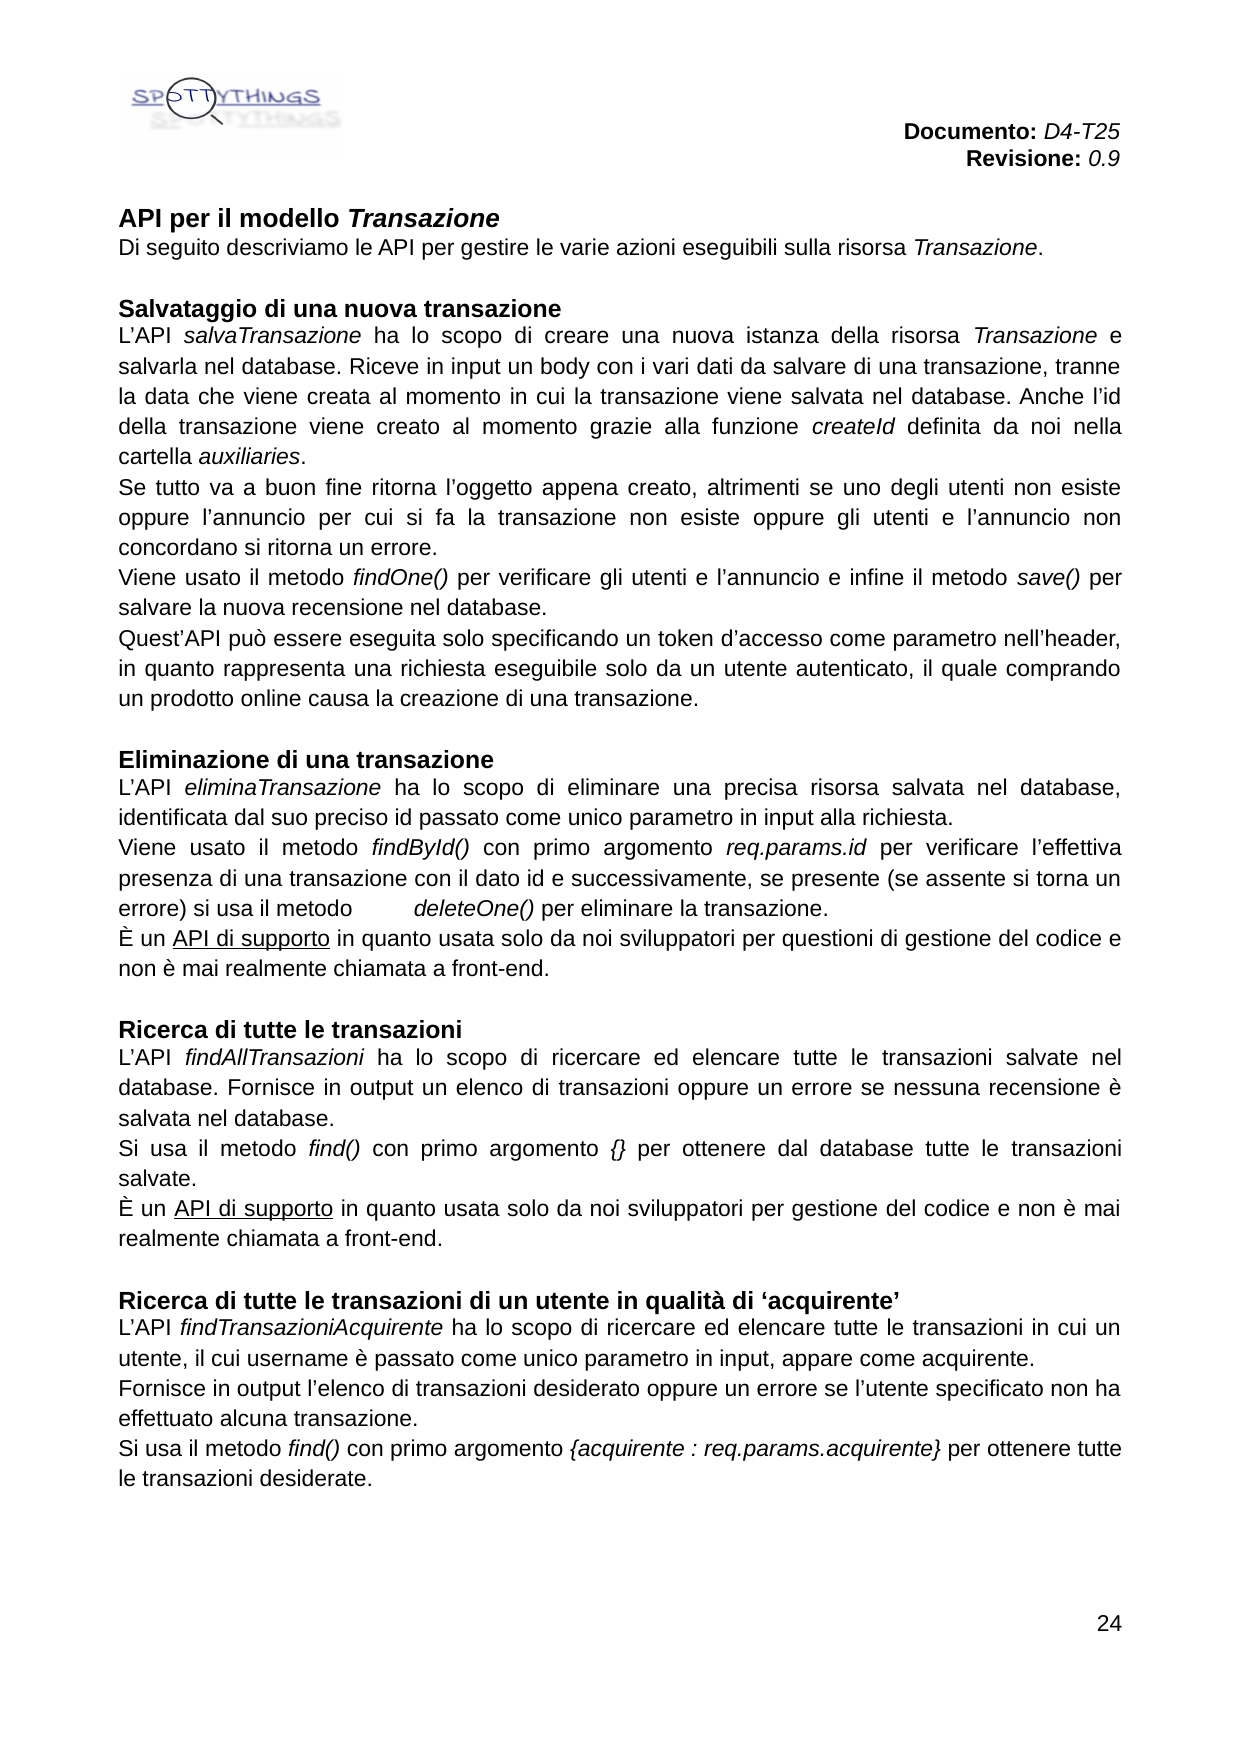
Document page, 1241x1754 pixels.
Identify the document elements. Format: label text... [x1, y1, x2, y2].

subtitle Ricerca di tutte le transazioni [118, 1016, 1122, 1044]
text Quest’API può essere eseguita solo specificando un token d’accesso come parametro nell’header, in quanto rappresenta una richiesta eseguibile solo da un utente autenticato, il quale comprando un prodotto online causa la creazione di una transazione. [118, 624, 1122, 711]
text L’API eliminaTransazione ha lo scopo di eliminare una precisa risorsa salvata nel database, identificata dal suo preciso id passato come unico parametro in input alla richiesta. [118, 774, 1122, 830]
text Viene usato il metodo findOne() per verificare gli utenti e l’annuncio e infine il metodo save() per salvare la nuova recensione nel database. [118, 564, 1122, 621]
text L’API salvaTransazione ha lo scopo di creare una nuova istanza della risorsa Transazione e salvarla nel database. Riceve in input un body con i vari dati da salvare di una transazione, tranne la data che viene creata al momento in cui la transazione viene salvata nel database. Anche l’id della transazione viene creato al momento grazie alla funzione createId definita da noi nella cartella auxiliaries. [118, 322, 1122, 469]
text Si usa il metodo find() con primo argomento {} per ottenere dal database tutte le transazioni salvate. [118, 1135, 1122, 1191]
subtitle Salvataggio di una nuova transazione [118, 294, 1122, 322]
text È un API di supporto in quanto usata solo da noi sviluppatori per questioni di gestione del codice e non è mai realmente chiamata a front-end. [118, 925, 1122, 981]
text Se tutto va a buon fine ritorna l’oggetto appena creato, altrimenti se uno degli utenti non esiste oppure l’annuncio per cui si fa la transazione non esiste oppure gli utenti e l’annuncio non concordano si ritorna un errore. [118, 473, 1122, 560]
picture [123, 73, 345, 156]
text Viene usato il metodo findById() con primo argomento req.params.id per verificare l’effettiva presenza di una transazione con il dato id e successivamente, se presente (se assente si torna un errore) si usa il metodo deleteOne() per eliminare la transazione. [118, 834, 1122, 921]
text Di seguito descriviamo le API per gestire le varie azioni eseguibili sulla risorsa Transazione. [118, 233, 1122, 260]
text L’API findTransazioniAcquirente ha lo scopo di ricercare ed elencare tutte le transazioni in cui un utente, il cui username è passato come unico parametro in input, appare come acquirente. [118, 1314, 1122, 1371]
text Si usa il metodo find() con primo argomento {acquirente : req.params.acquirente} per ottenere tutte le transazioni desiderate. [118, 1435, 1122, 1492]
text L’API findAllTransazioni ha lo scopo di ricercare ed elencare tutte le transazioni salvate nel database. Fornisce in output un elenco di transazioni oppure un errore se nessuna recensione è salvata nel database. [118, 1044, 1122, 1131]
text Fornisce in output l’elenco di transazioni desiderato oppure un errore se l’utente specificato non ha effettuato alcuna transazione. [118, 1375, 1122, 1431]
subtitle API per il modello Transazione [118, 203, 1122, 233]
text È un API di supporto in quanto usata solo da noi sviluppatori per gestione del codice e non è mai realmente chiamata a front-end. [118, 1195, 1122, 1252]
subtitle Eliminazione di una transazione [118, 745, 1122, 774]
subtitle Ricerca di tutte le transazioni di un utente in qualità di ‘acquirente’ [118, 1286, 1122, 1314]
